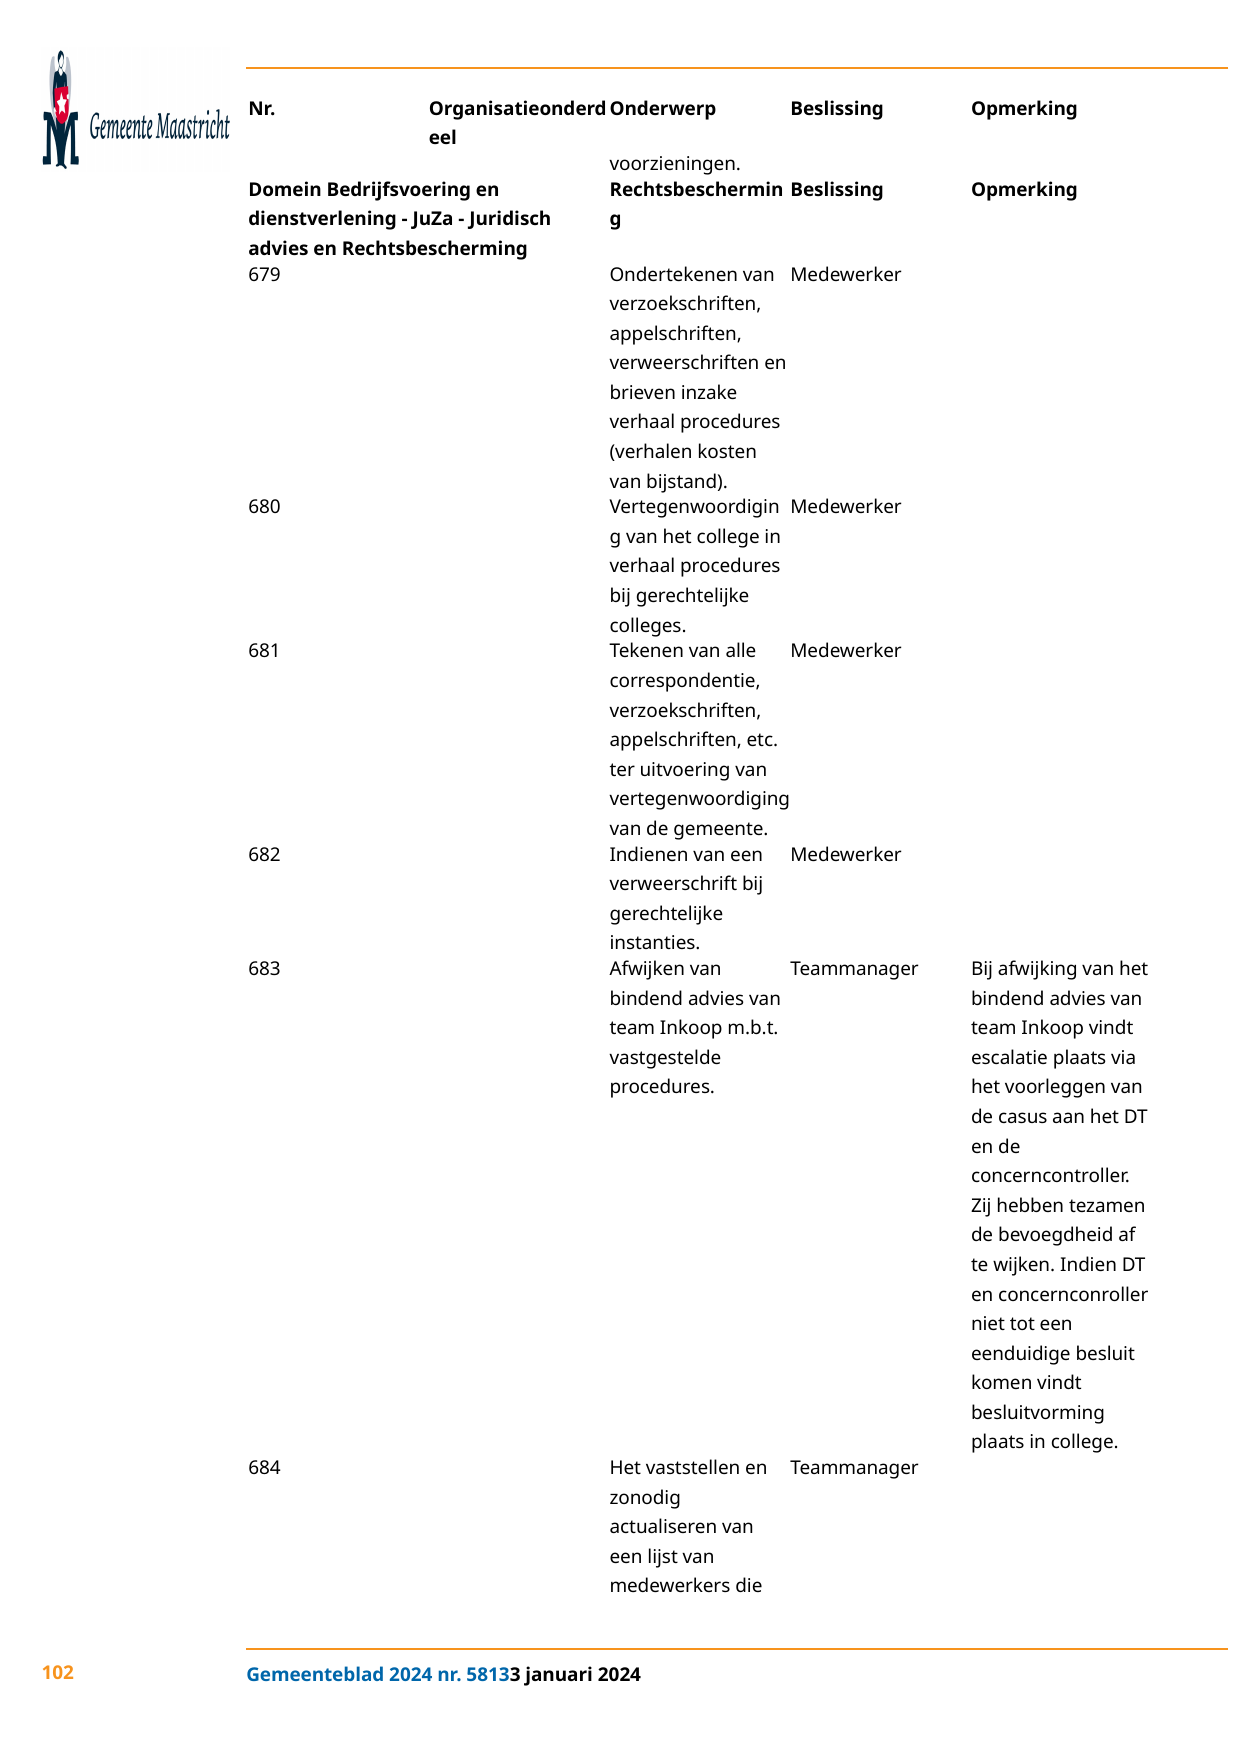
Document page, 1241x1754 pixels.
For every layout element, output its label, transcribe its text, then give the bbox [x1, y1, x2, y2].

table_cell [429, 494, 609, 638]
table_cell [248, 150, 429, 176]
table_cell 679 [248, 261, 429, 493]
table_cell voorzieningen. [609, 150, 790, 176]
table_cell Bij afwijking van het bindend advies van team Inkoop vindt escalatie plaats via het voorleggen van de casus aan het DT en de concerncontroller. Zij hebben tezamen de bevoegdheid af te wijken. Indien DT en concernconroller niet tot een eenduidige besluit komen vindt besluitvorming plaats in college. [971, 955, 1152, 1454]
table_cell Afwijken van bindend advies van team Inkoop m.b.t. vastgestelde procedures. [609, 955, 790, 1454]
table_cell Domein Bedrijfsvoering en dienstverlening - JuZa - Juridisch advies en Rechtsbescherming [248, 176, 609, 261]
table_header Beslissing [790, 95, 971, 150]
table_cell Vertegenwoordiging van het college in verhaal procedures bij gerechtelijke colleges. [609, 494, 790, 638]
table_cell [971, 841, 1152, 955]
table_cell Rechtsbescherming [609, 176, 790, 261]
table_cell Beslissing [790, 176, 971, 261]
table_cell Indienen van een verweerschrift bij gerechtelijke instanties. [609, 841, 790, 955]
table_cell [429, 1454, 609, 1598]
table_cell Teammanager [790, 1454, 971, 1598]
table_cell Medewerker [790, 261, 971, 493]
table_cell [790, 150, 971, 176]
table_cell [429, 841, 609, 955]
table_header Opmerking [971, 95, 1152, 150]
table_header Onderwerp [609, 95, 790, 150]
table_cell [429, 955, 609, 1454]
table_cell [971, 150, 1152, 176]
table_cell [429, 638, 609, 841]
table_cell [971, 638, 1152, 841]
table_cell [971, 261, 1152, 493]
table_cell 680 [248, 494, 429, 638]
table_cell 682 [248, 841, 429, 955]
table_cell Teammanager [790, 955, 971, 1454]
table_cell 681 [248, 638, 429, 841]
table_cell Medewerker [790, 638, 971, 841]
table_cell 683 [248, 955, 429, 1454]
table_header Organisatieonderdeel [429, 95, 609, 150]
table_cell Opmerking [971, 176, 1152, 261]
table_cell [429, 261, 609, 493]
table_cell [971, 1454, 1152, 1598]
table_cell Medewerker [790, 841, 971, 955]
table_cell [971, 494, 1152, 638]
table_cell Het vaststellen en zonodig actualiseren van een lijst van medewerkers die [609, 1454, 790, 1598]
table_cell Ondertekenen van verzoekschriften, appelschriften, verweerschriften en brieven inzake verhaal procedures (verhalen kosten van bijstand). [609, 261, 790, 493]
table_cell Tekenen van alle correspondentie, verzoekschriften, appelschriften, etc. ter uitvoering van vertegenwoordiging van de gemeente. [609, 638, 790, 841]
table_cell Medewerker [790, 494, 971, 638]
table_cell [429, 150, 609, 176]
table_header Nr. [248, 95, 429, 150]
table_cell 684 [248, 1454, 429, 1598]
picture [41, 47, 231, 172]
